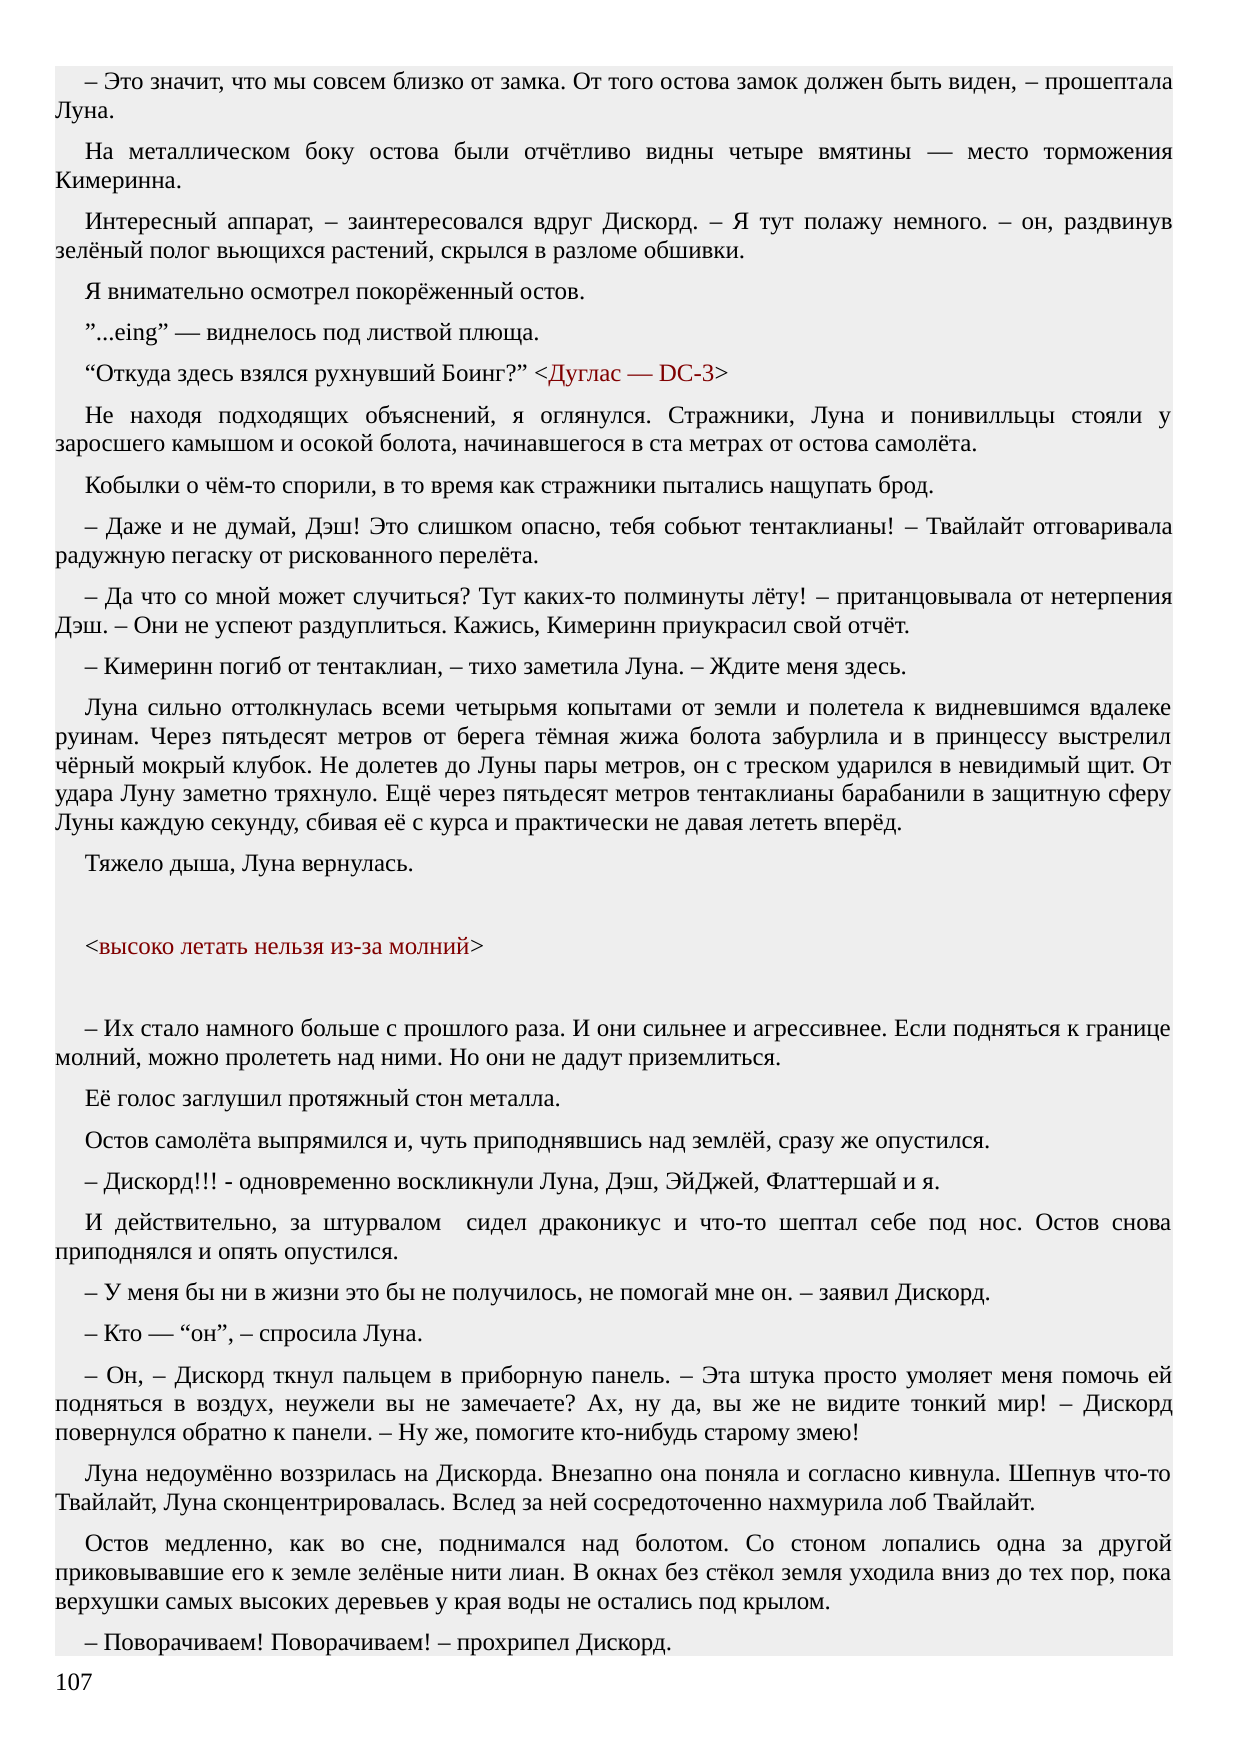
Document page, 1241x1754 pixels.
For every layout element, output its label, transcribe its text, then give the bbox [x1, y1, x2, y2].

text Её голос заглушил протяжный стон металла. [55, 1083, 1173, 1112]
text <высоко летать нельзя из-за молний> [55, 931, 1173, 960]
text И действительно, за штурвалом сидел драконикус и что-то шептал себе под нос. Остов снова приподнялся и опять опустился. [55, 1207, 1173, 1265]
text – Поворачиваем! Поворачиваем! – прохрипел Дискорд. [55, 1627, 1173, 1656]
text Луна сильно оттолкнулась всеми четырьмя копытами от земли и полетела к видневшимся вдалеке руинам. Через пятьдесят метров от берега тёмная жижа болота забурлила и в принцессу выстрелил чёрный мокрый клубок. Не долетев до Луны пары метров, он с треском ударился в невидимый щит. От удара Луну заметно тряхнуло. Ещё через пятьдесят метров тентаклианы барабанили в защитную сферу Луны каждую секунду, сбивая её с курса и практически не давая лететь вперёд. [55, 692, 1173, 836]
text – Кто — “он”, – спросила Луна. [55, 1318, 1173, 1347]
text – Их стало намного больше с прошлого раза. И они сильнее и агрессивнее. Если подняться к границе молний, можно пролететь над ними. Но они не дадут приземлиться. [55, 1013, 1173, 1071]
text Остов самолёта выпрямился и, чуть приподнявшись над землёй, сразу же опустился. [55, 1125, 1173, 1153]
text ”...eing” — виднелось под листвой плюща. [55, 317, 1173, 346]
text Интересный аппарат, – заинтересовался вдруг Дискорд. – Я тут полажу немного. – он, раздвинув зелёный полог вьющихся растений, скрылся в разломе обшивки. [55, 206, 1173, 263]
text – Дискорд!!! - одновременно воскликнули Луна, Дэш, ЭйДжей, Флаттершай и я. [55, 1166, 1173, 1195]
text – У меня бы ни в жизни это бы не получилось, не помогай мне он. – заявил Дискорд. [55, 1277, 1173, 1306]
text – Да что со мной может случиться? Тут каких-то полминуты лёту! – пританцовывала от нетерпения Дэш. – Они не успеют раздуплиться. Кажись, Кимеринн приукрасил свой отчёт. [55, 581, 1173, 638]
text Остов медленно, как во сне, поднимался над болотом. Со стоном лопались одна за другой приковывавшие его к земле зелёные нити лиан. В окнах без стёкол земля уходила вниз до тех пор, пока верхушки самых высоких деревьев у края воды не остались под крылом. [55, 1528, 1173, 1615]
text “Откуда здесь взялся рухнувший Боинг?” <Дуглас — DC-3> [55, 358, 1173, 387]
text – Даже и не думай, Дэш! Это слишком опасно, тебя собьют тентаклианы! – Твайлайт отговаривала радужную пегаску от рискованного перелёта. [55, 511, 1173, 568]
text Тяжело дыша, Луна вернулась. [55, 848, 1173, 877]
text Кобылки о чём-то спорили, в то время как стражники пытались нащупать брод. [55, 470, 1173, 498]
text – Он, – Дискорд ткнул пальцем в приборную панель. – Эта штука просто умоляет меня помочь ей подняться в воздух, неужели вы не замечаете? Ах, ну да, вы же не видите тонкий мир! – Дискорд повернулся обратно к панели. – Ну же, помогите кто-нибудь старому змею! [55, 1360, 1173, 1446]
text Я внимательно осмотрел покорёженный остов. [55, 276, 1173, 305]
text Луна недоумённо воззрилась на Дискорда. Внезапно она поняла и согласно кивнула. Шепнув что-то Твайлайт, Луна сконцентрировалась. Вслед за ней сосредоточенно нахмурила лоб Твайлайт. [55, 1458, 1173, 1516]
text На металлическом боку остова были отчётливо видны четыре вмятины — место торможения Кимеринна. [55, 136, 1173, 193]
text – Это значит, что мы совсем близко от замка. От того остова замок должен быть виден, – прошептала Луна. [55, 66, 1173, 123]
text Не находя подходящих объяснений, я оглянулся. Стражники, Луна и понивилльцы стояли у заросшего камышом и осокой болота, начинавшегося в ста метрах от остова самолёта. [55, 400, 1173, 457]
text – Кимеринн погиб от тентаклиан, – тихо заметила Луна. – Ждите меня здесь. [55, 651, 1173, 680]
